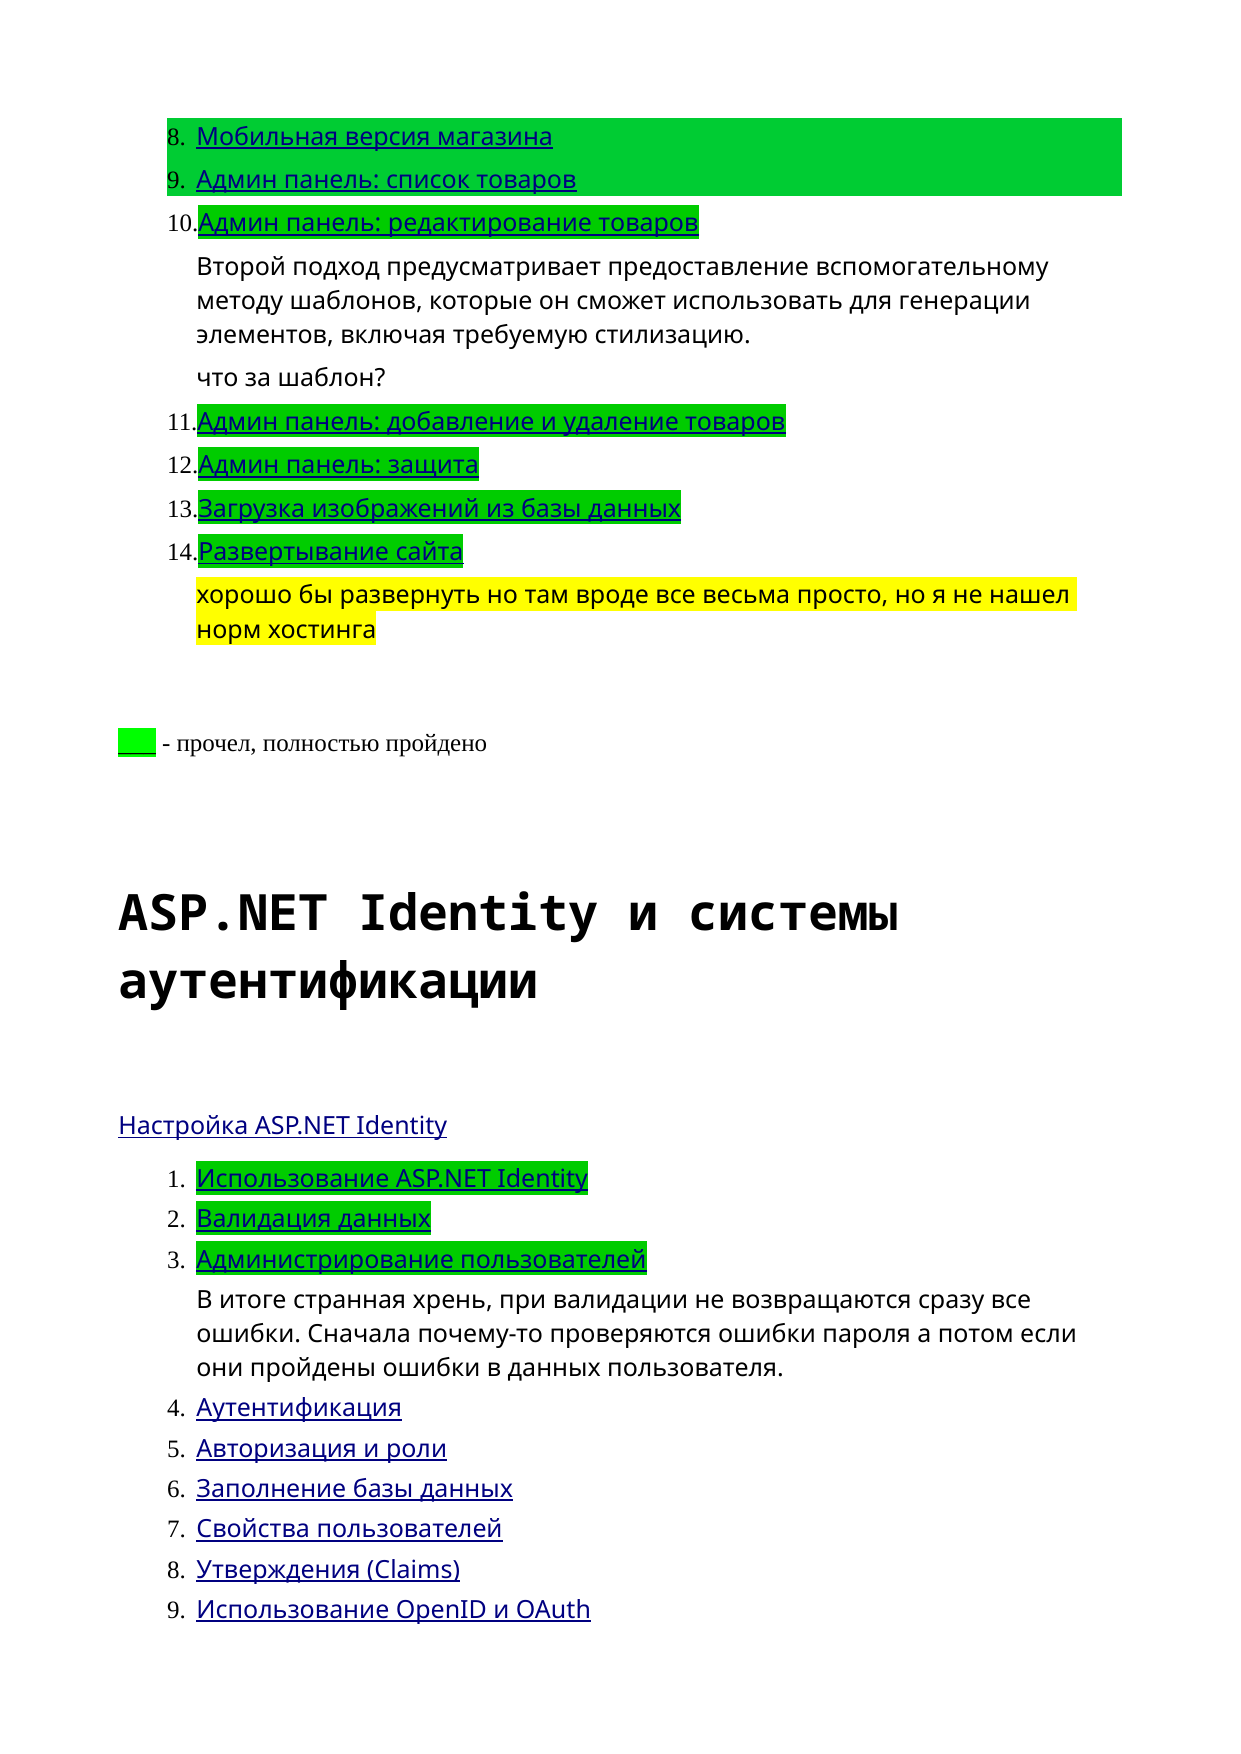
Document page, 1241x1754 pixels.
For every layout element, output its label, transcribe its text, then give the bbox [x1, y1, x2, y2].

list Развертывание сайта [167, 534, 1122, 568]
list Админ панель: редактирование товаров [167, 205, 1122, 239]
list Аутентификация [167, 1390, 1122, 1424]
list Администрирование пользователей [167, 1241, 1122, 1275]
list Свойства пользователей [167, 1511, 1122, 1545]
subtitle ASP.NET Identity и системы аутентификации [118, 877, 1122, 1013]
list Заполнение базы данных [167, 1471, 1122, 1505]
list Второй подход предусматривает предоставление вспомогательному методу шаблонов, которые он сможет использовать для генерации элементов, включая требуемую стилизацию. [167, 248, 1122, 351]
text ___ - прочел, полностью пройдено [118, 728, 1122, 757]
list Валидация данных [167, 1201, 1122, 1235]
text Настройка ASP.NET Identity [118, 1108, 1122, 1142]
list хорошо бы развернуть но там вроде все весьма просто, но я не нашел норм хостинга [167, 577, 1122, 645]
list Утверждения (Claims) [167, 1551, 1122, 1585]
list Мобильная версия магазина [167, 118, 1122, 152]
list Админ панель: защита [167, 447, 1122, 481]
list Админ панель: добавление и удаление товаров [167, 403, 1122, 437]
list Админ панель: список товаров [167, 162, 1122, 196]
list Авторизация и роли [167, 1430, 1122, 1464]
list Использование OpenID и OAuth [167, 1592, 1122, 1626]
list В итоге странная хрень, при валидации не возвращаются сразу все ошибки. Сначала почему-то проверяются ошибки пароля а потом если они пройдены ошибки в данных пользователя. [167, 1282, 1122, 1384]
list что за шаблон? [167, 360, 1122, 394]
list Использование ASP.NET Identity [167, 1161, 1122, 1195]
list Загрузка изображений из базы данных [167, 490, 1122, 524]
